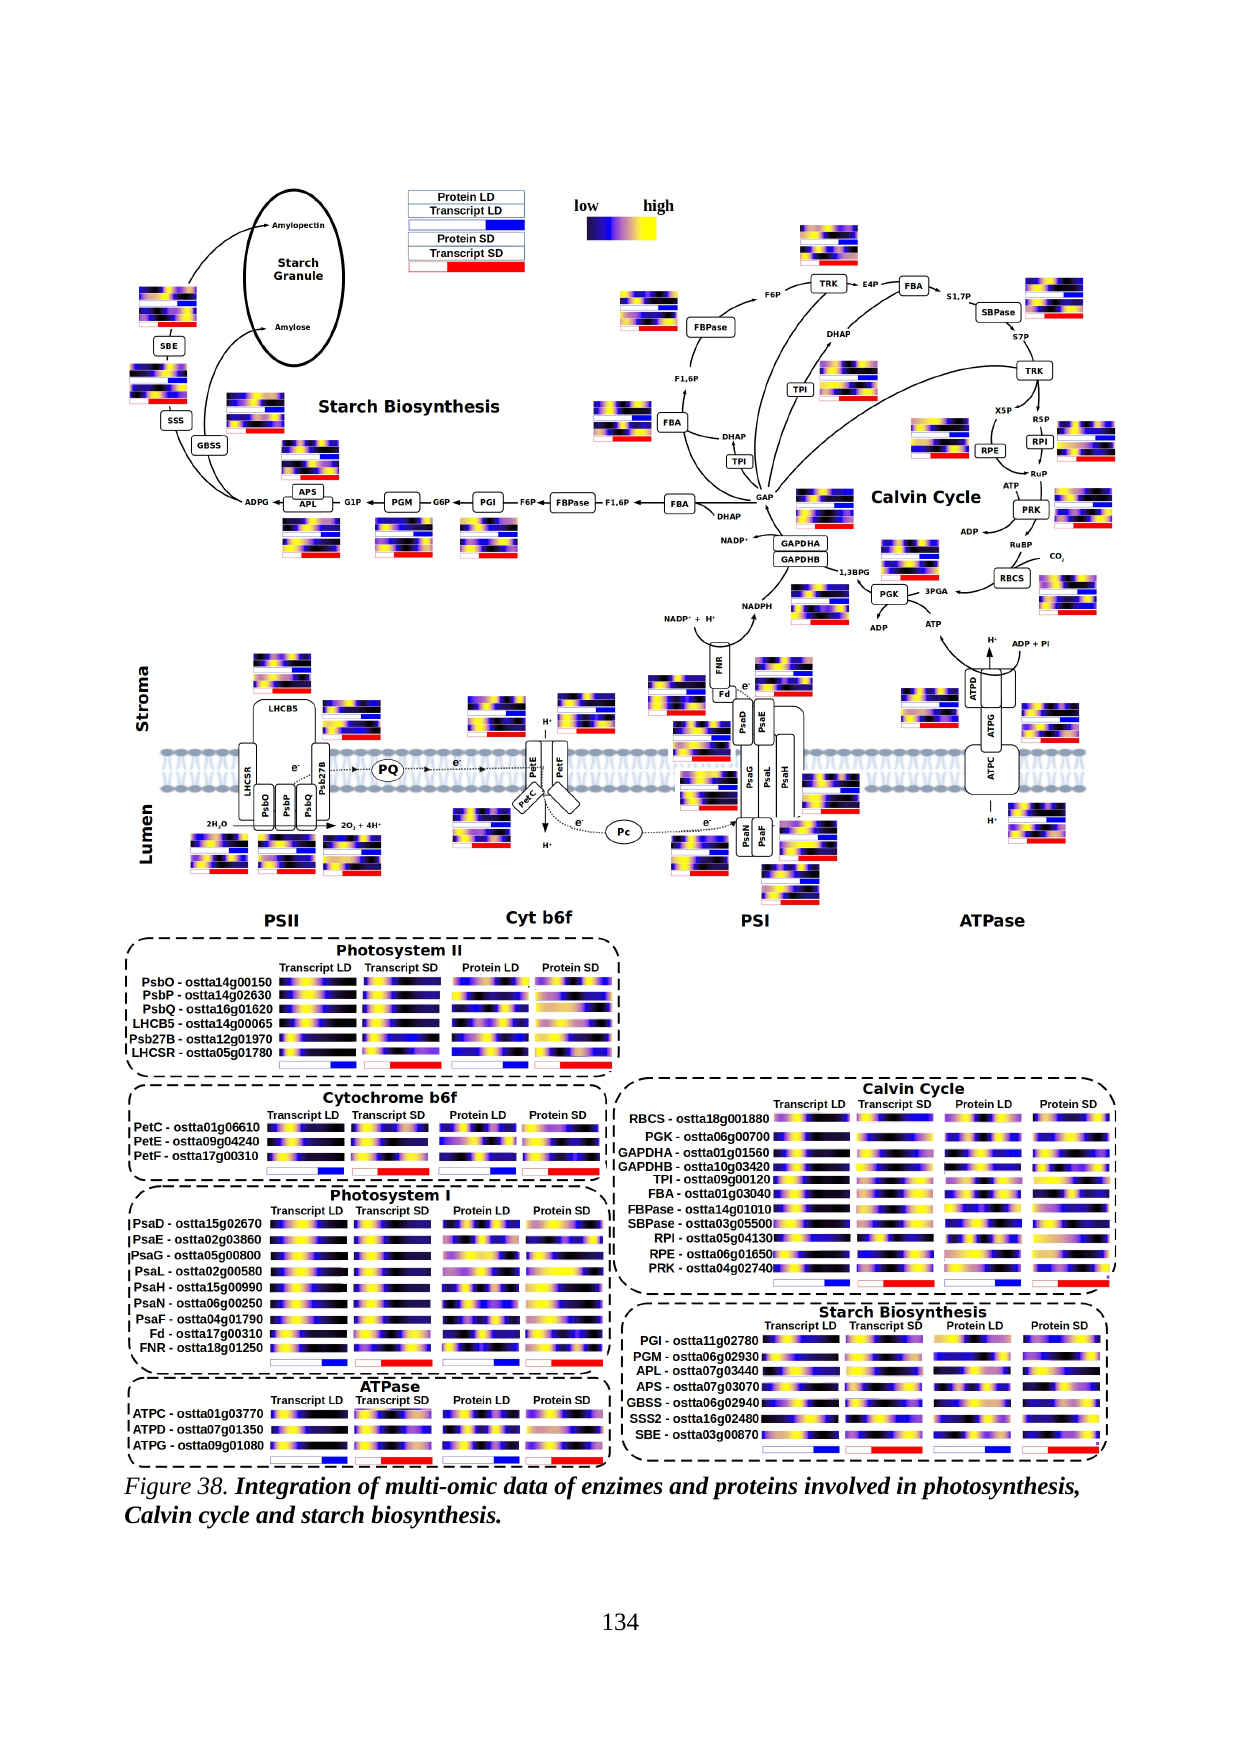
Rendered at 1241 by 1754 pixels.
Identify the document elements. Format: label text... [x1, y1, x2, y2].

text Figure 38. Integration of multi-omic data of enzimes and proteins involved in photosynthesis, Calvin cycle and starch biosynthesis. [124, 1472, 1116, 1529]
picture [124, 163, 1117, 1472]
